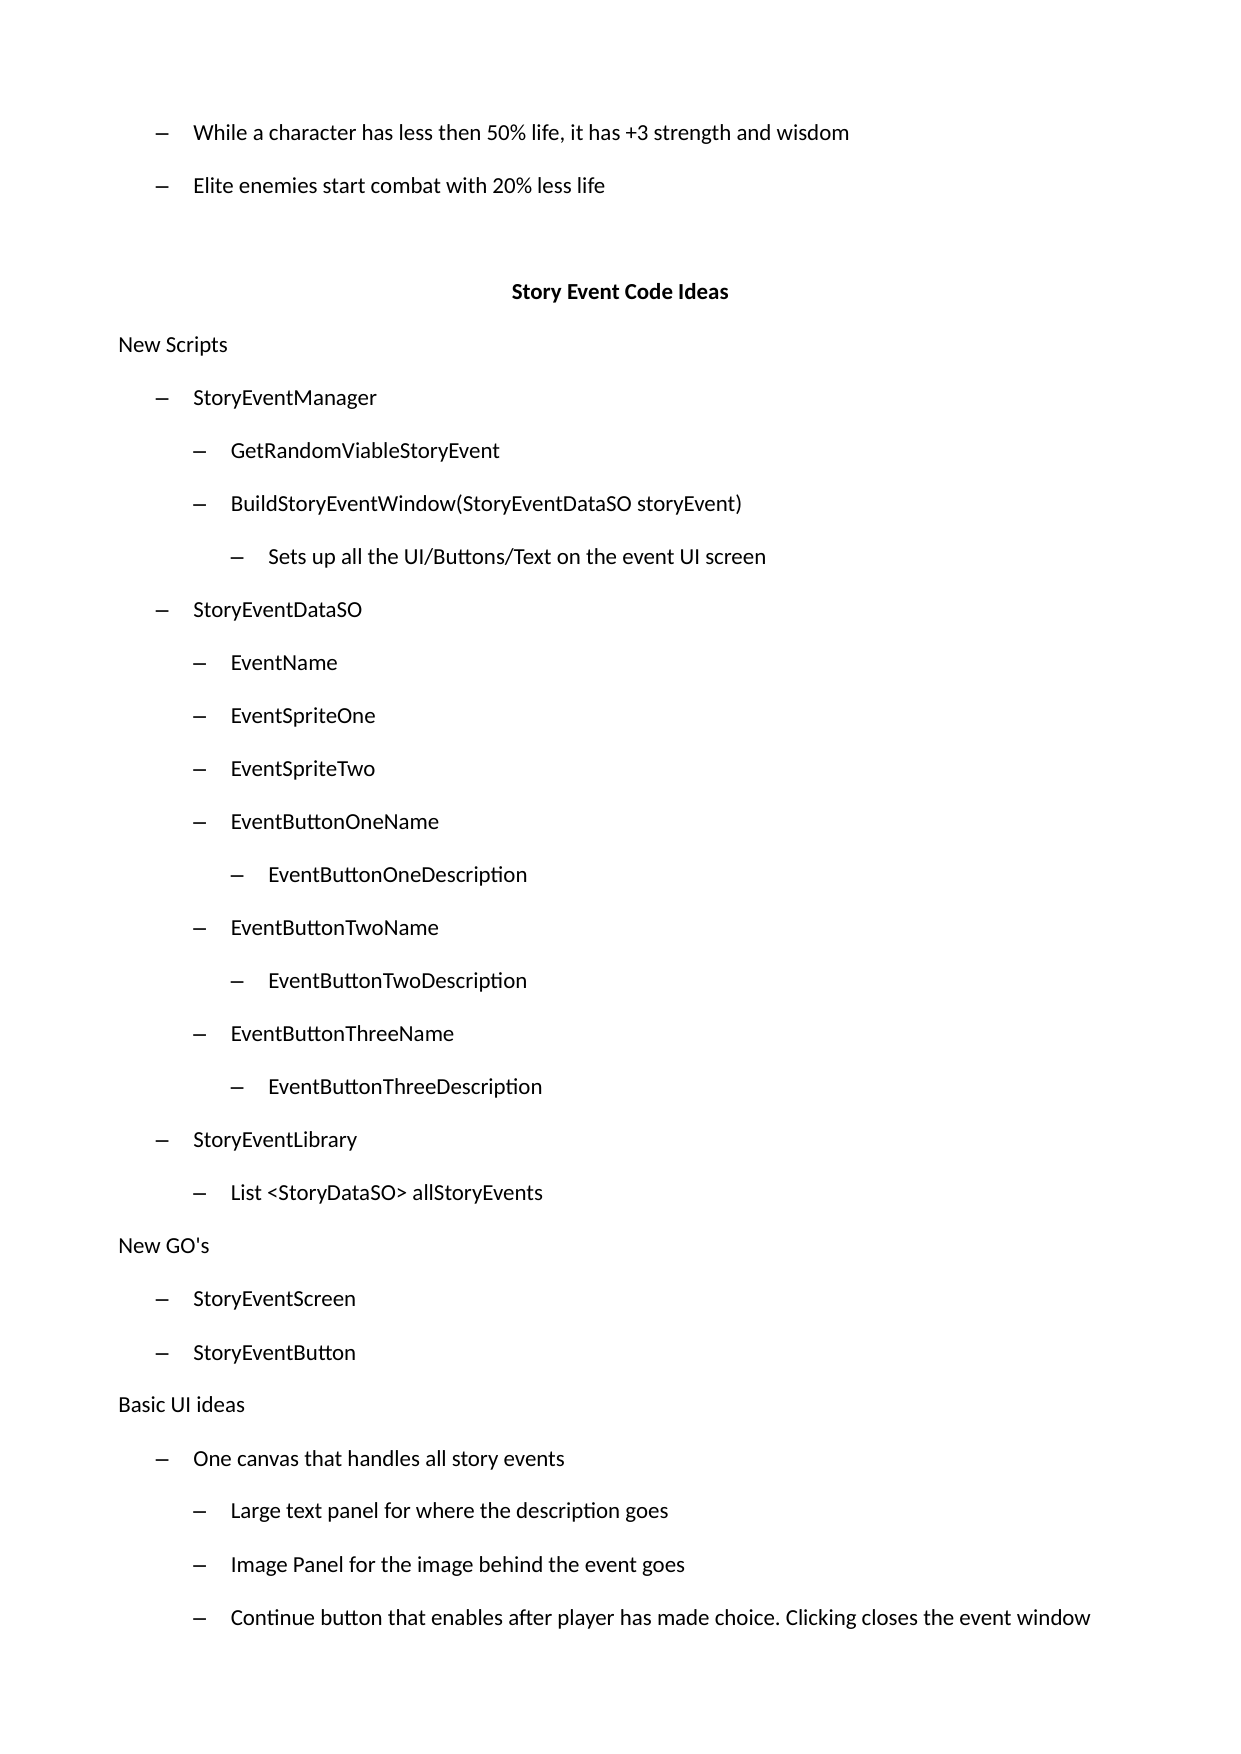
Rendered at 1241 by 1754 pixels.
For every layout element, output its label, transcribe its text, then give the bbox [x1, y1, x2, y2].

list Continue button that enables after player has made choice. Clicking closes the event window [193, 1603, 1122, 1631]
text New GO's [118, 1232, 1122, 1259]
list Elite enemies start combat with 20% less life [156, 171, 1122, 199]
list List <StoryDataSO> allStoryEvents [193, 1178, 1122, 1207]
list One canvas that handles all story events [156, 1444, 1122, 1472]
list EventButtonOneName [193, 807, 1122, 835]
list While a character has less then 50% life, it has +3 strength and wisdom [156, 118, 1122, 146]
list StoryEventManager [156, 383, 1122, 411]
list Sets up all the UI/Buttons/Text on the event UI screen [231, 542, 1122, 570]
list EventButtonTwoDescription [231, 966, 1122, 994]
list EventButtonTwoName [193, 913, 1122, 941]
list StoryEventButton [156, 1338, 1122, 1366]
list GetRandomViableStoryEvent [193, 436, 1122, 464]
text New Scripts [118, 330, 1122, 358]
list EventButtonOneDescription [231, 860, 1122, 888]
list EventName [193, 648, 1122, 676]
list Large text panel for where the description goes [193, 1497, 1122, 1525]
list StoryEventScreen [156, 1284, 1122, 1313]
list EventSpriteTwo [193, 754, 1122, 782]
list StoryEventDataSO [156, 595, 1122, 623]
list EventSpriteOne [193, 701, 1122, 729]
list Image Panel for the image behind the event goes [193, 1550, 1122, 1578]
list BuildStoryEventWindow(StoryEventDataSO storyEvent) [193, 489, 1122, 517]
list StoryEventLibrary [156, 1126, 1122, 1153]
text Basic UI ideas [118, 1391, 1122, 1419]
list EventButtonThreeDescription [231, 1072, 1122, 1101]
list EventButtonThreeName [193, 1019, 1122, 1047]
text Story Event Code Ideas [118, 277, 1122, 305]
